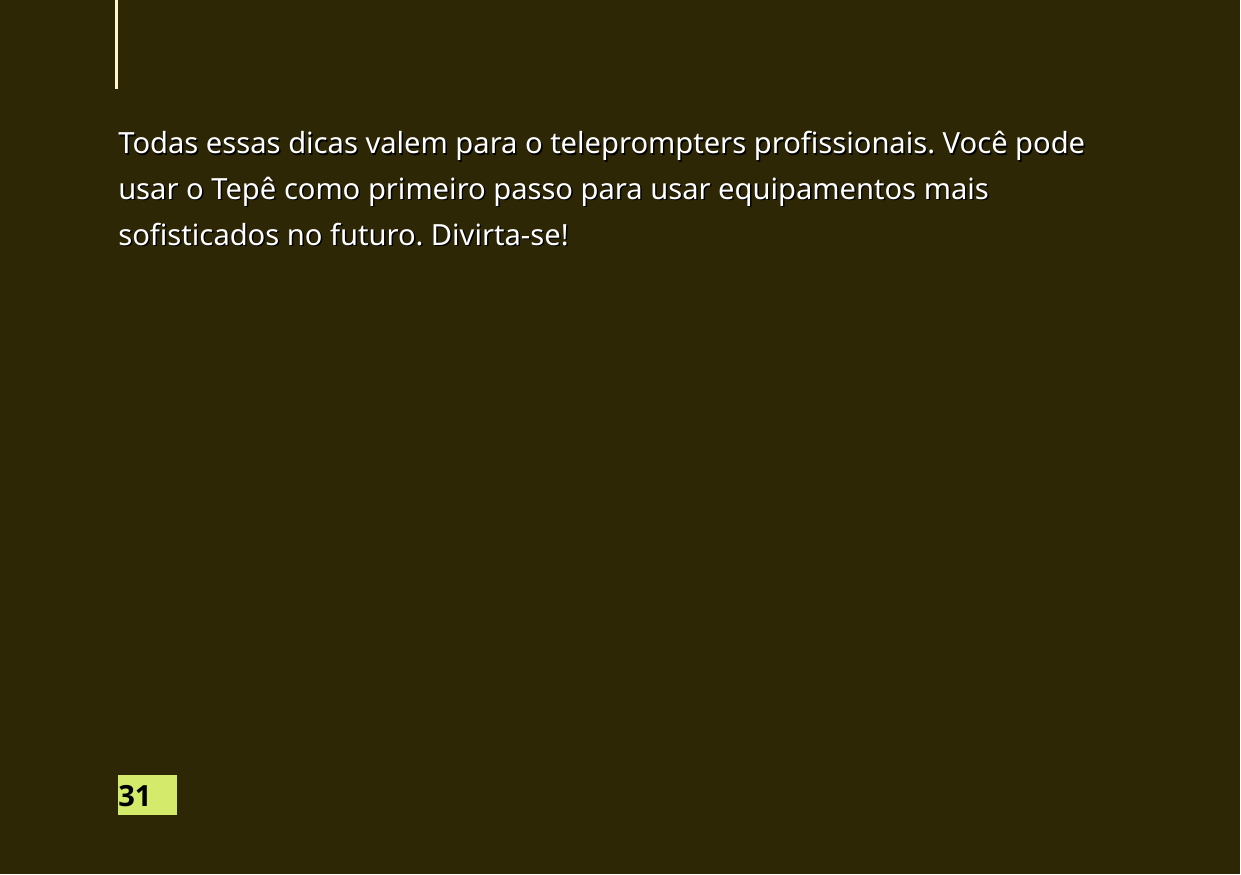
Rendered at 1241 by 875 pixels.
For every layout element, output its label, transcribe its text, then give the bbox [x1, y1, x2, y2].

text Todas essas dicas valem para o teleprompters profissionais. Você pode usar o Tepê como primeiro passo para usar equipamentos mais sofisticados no futuro. Divirta-se! [118, 123, 1122, 253]
